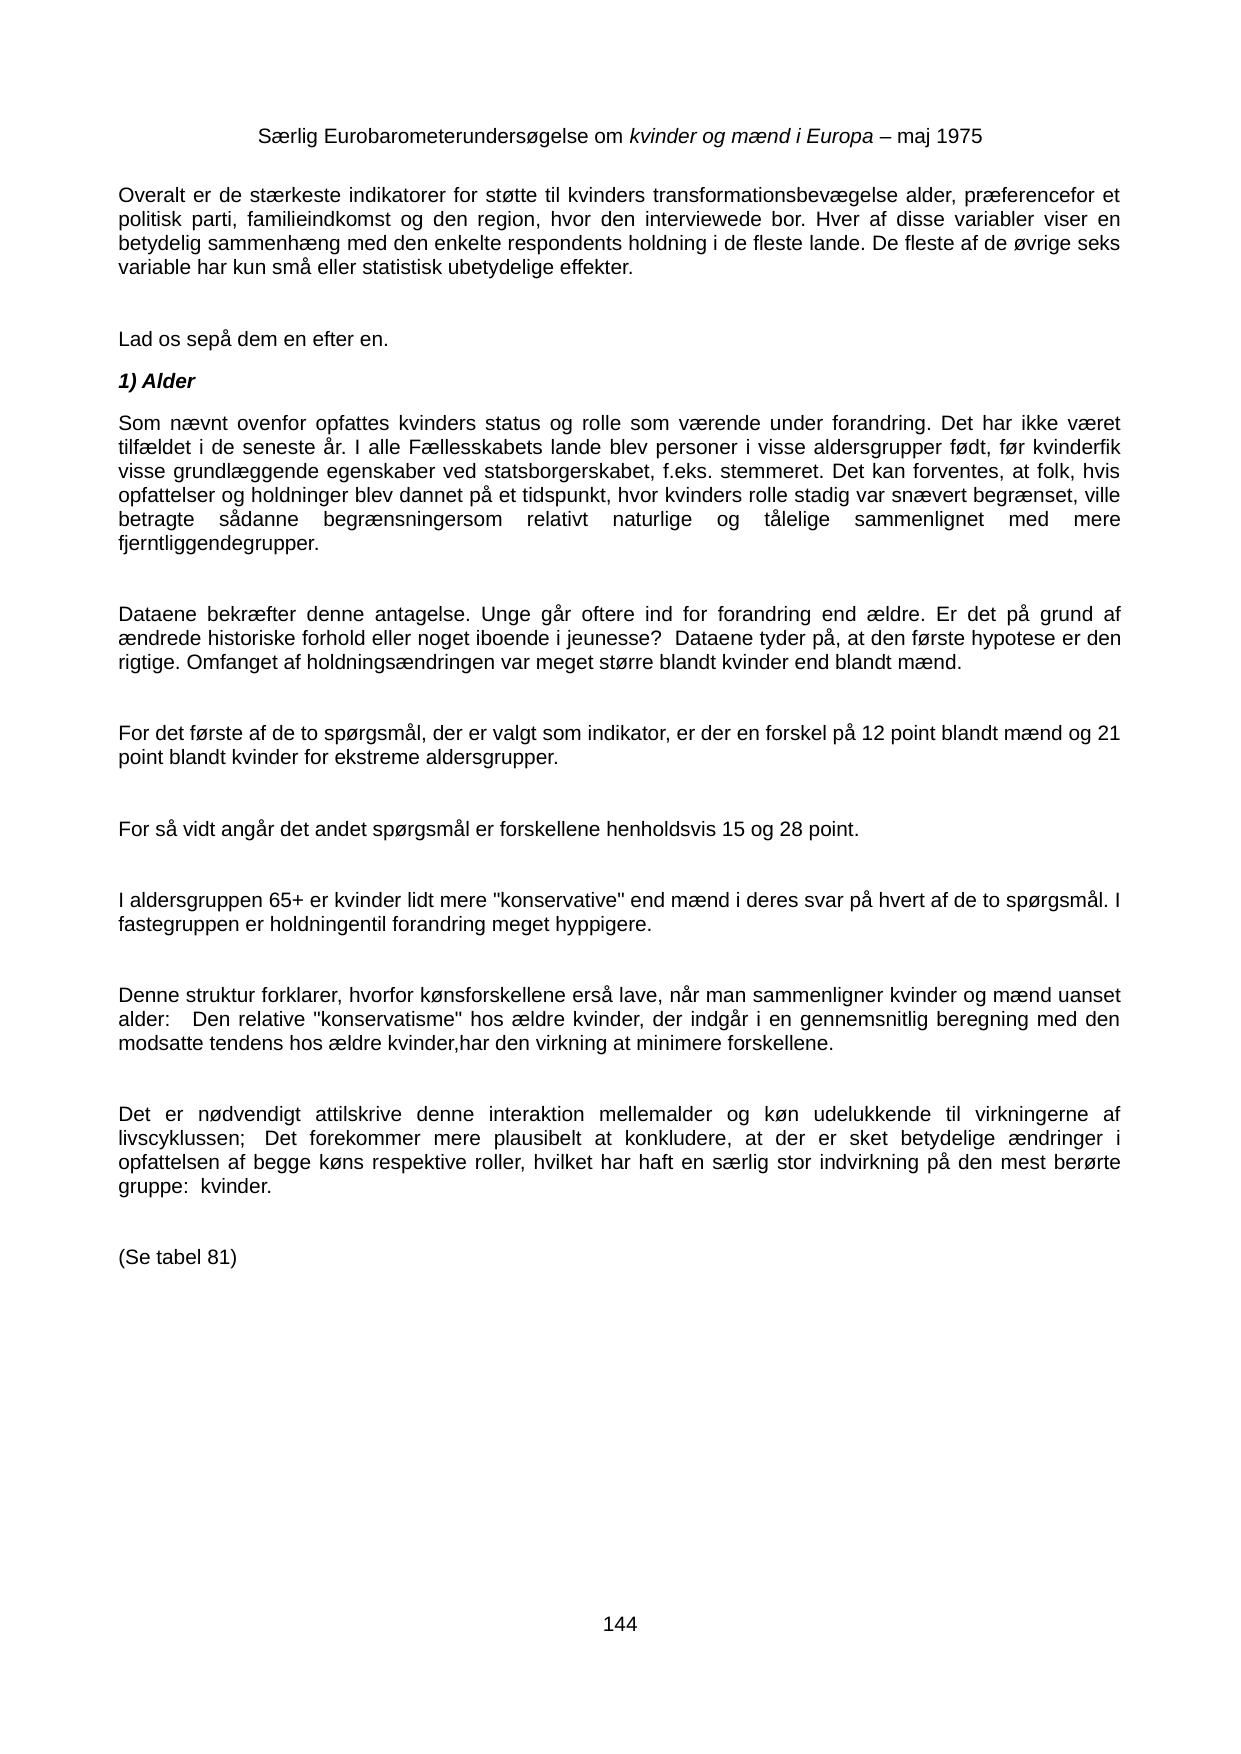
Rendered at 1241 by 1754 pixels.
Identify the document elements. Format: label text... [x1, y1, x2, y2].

text (Se tabel 81) [118, 1245, 1122, 1269]
text Denne struktur forklarer, hvorfor kønsforskellene erså lave, når man sammenligner kvinder og mænd uanset alder: Den relative "konservatisme" hos ældre kvinder, der indgår i en gennemsnitlig beregning med den modsatte tendens hos ældre kvinder,har den virkning at minimere forskellene. [118, 983, 1122, 1055]
subtitle 1) Alder [118, 369, 1122, 393]
text Overalt er de stærkeste indikatorer for støtte til kvinders transformationsbevægelse alder, præferencefor et politisk parti, familieindkomst og den region, hvor den interviewede bor. Hver af disse variabler viser en betydelig sammenhæng med den enkelte respondents holdning i de fleste lande. De fleste af de øvrige seks variable har kun små eller statistisk ubetydelige effekter. [118, 183, 1122, 279]
text Som nævnt ovenfor opfattes kvinders status og rolle som værende under forandring. Det har ikke været tilfældet i de seneste år. I alle Fællesskabets lande blev personer i visse aldersgrupper født, før kvinderfik visse grundlæggende egenskaber ved statsborgerskabet, f.eks. stemmeret. Det kan forventes, at folk, hvis opfattelser og holdninger blev dannet på et tidspunkt, hvor kvinders rolle stadig var snævert begrænset, ville betragte sådanne begrænsningersom relativt naturlige og tålelige sammenlignet med mere fjerntliggendegrupper. [118, 411, 1122, 555]
text I aldersgruppen 65+ er kvinder lidt mere "konservative" end mænd i deres svar på hvert af de to spørgsmål. I fastegruppen er holdningentil forandring meget hyppigere. [118, 888, 1122, 936]
text Det er nødvendigt attilskrive denne interaktion mellemalder og køn udelukkende til virkningerne af livscyklussen; Det forekommer mere plausibelt at konkludere, at der er sket betydelige ændringer i opfattelsen af begge køns respektive roller, hvilket har haft en særlig stor indvirkning på den mest berørte gruppe: kvinder. [118, 1102, 1122, 1198]
text For det første af de to spørgsmål, der er valgt som indikator, er der en forskel på 12 point blandt mænd og 21 point blandt kvinder for ekstreme aldersgrupper. [118, 721, 1122, 769]
text Dataene bekræfter denne antagelse. Unge går oftere ind for forandring end ældre. Er det på grund af ændrede historiske forhold eller noget iboende i jeunesse? Dataene tyder på, at den første hypotese er den rigtige. Omfanget af holdningsændringen var meget større blandt kvinder end blandt mænd. [118, 602, 1122, 674]
text For så vidt angår det andet spørgsmål er forskellene henholdsvis 15 og 28 point. [118, 816, 1122, 840]
text Lad os sepå dem en efter en. [118, 326, 1122, 350]
